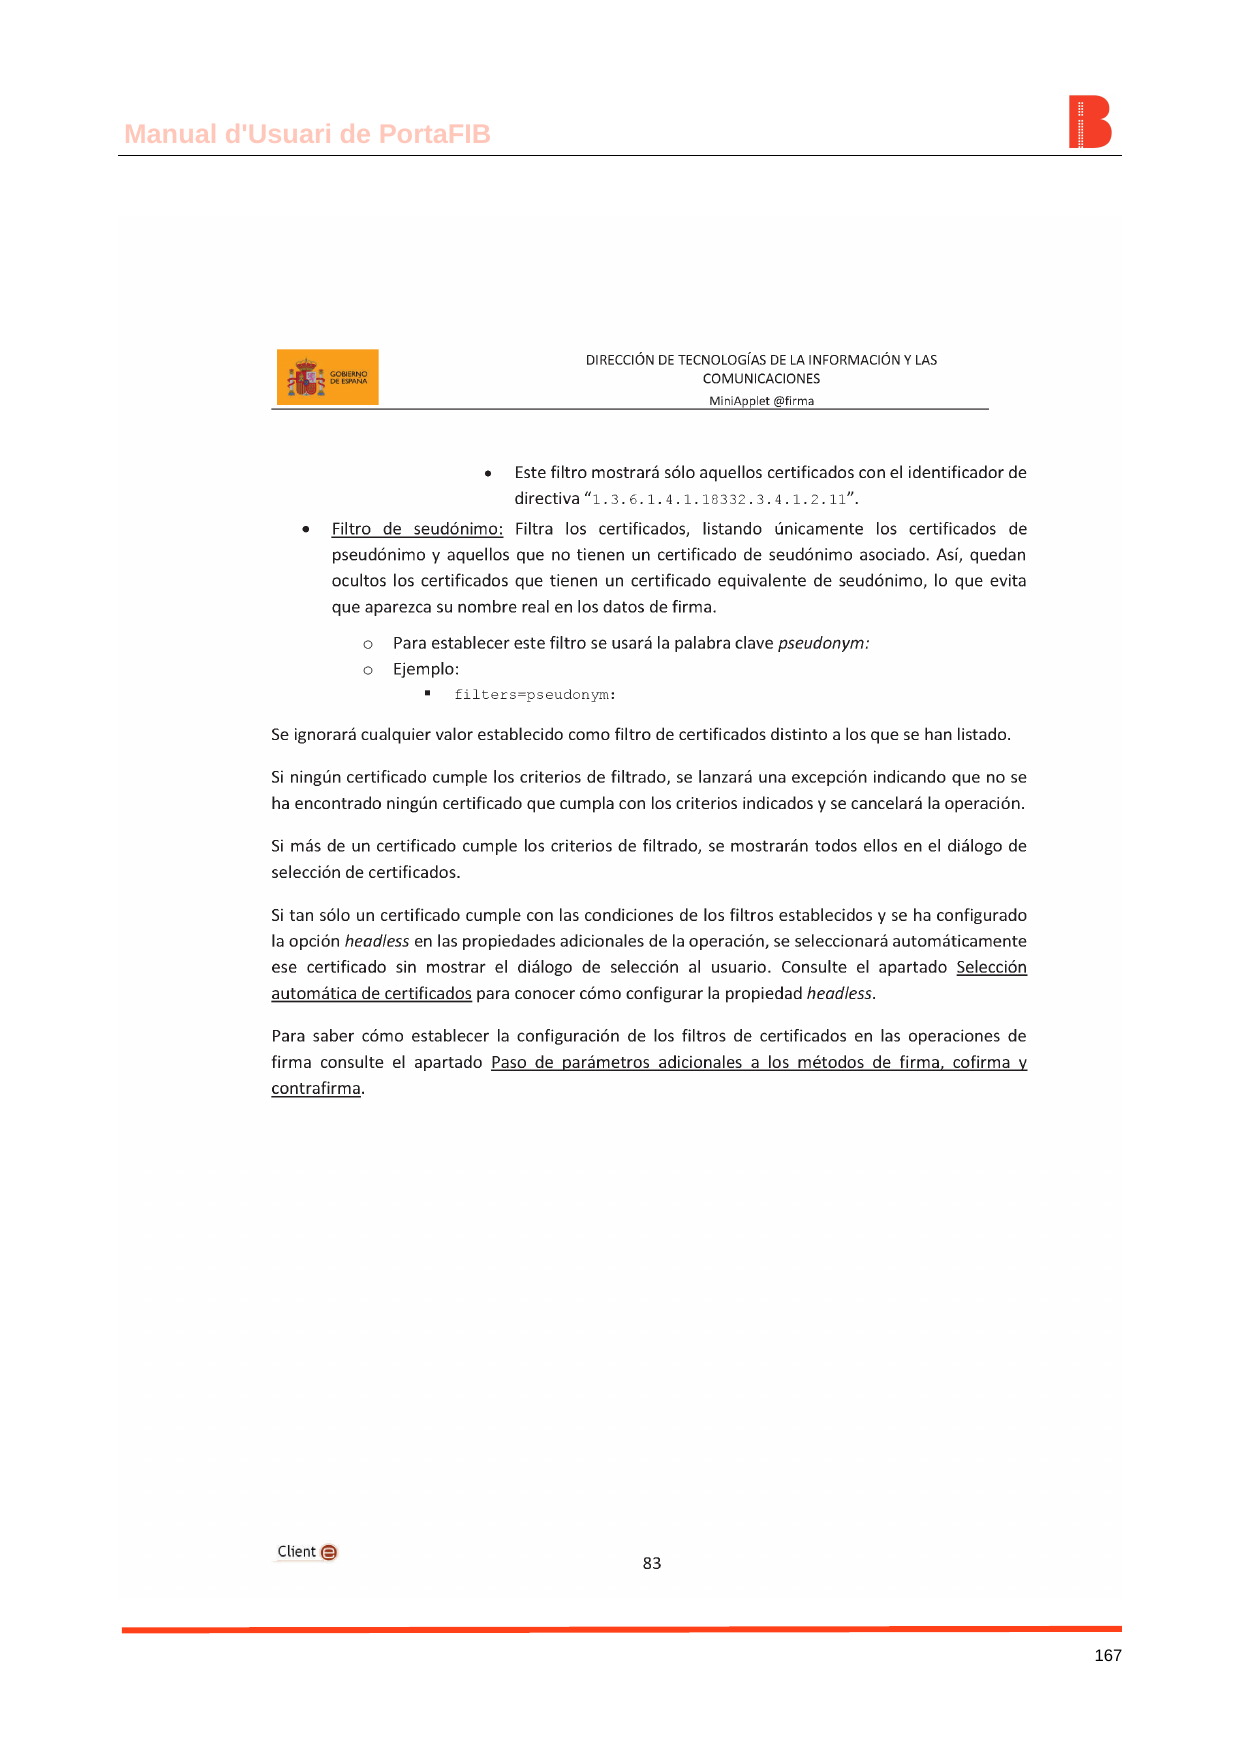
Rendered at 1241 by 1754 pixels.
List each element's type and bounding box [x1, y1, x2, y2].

picture [1063, 94, 1117, 150]
picture [118, 215, 1123, 1598]
